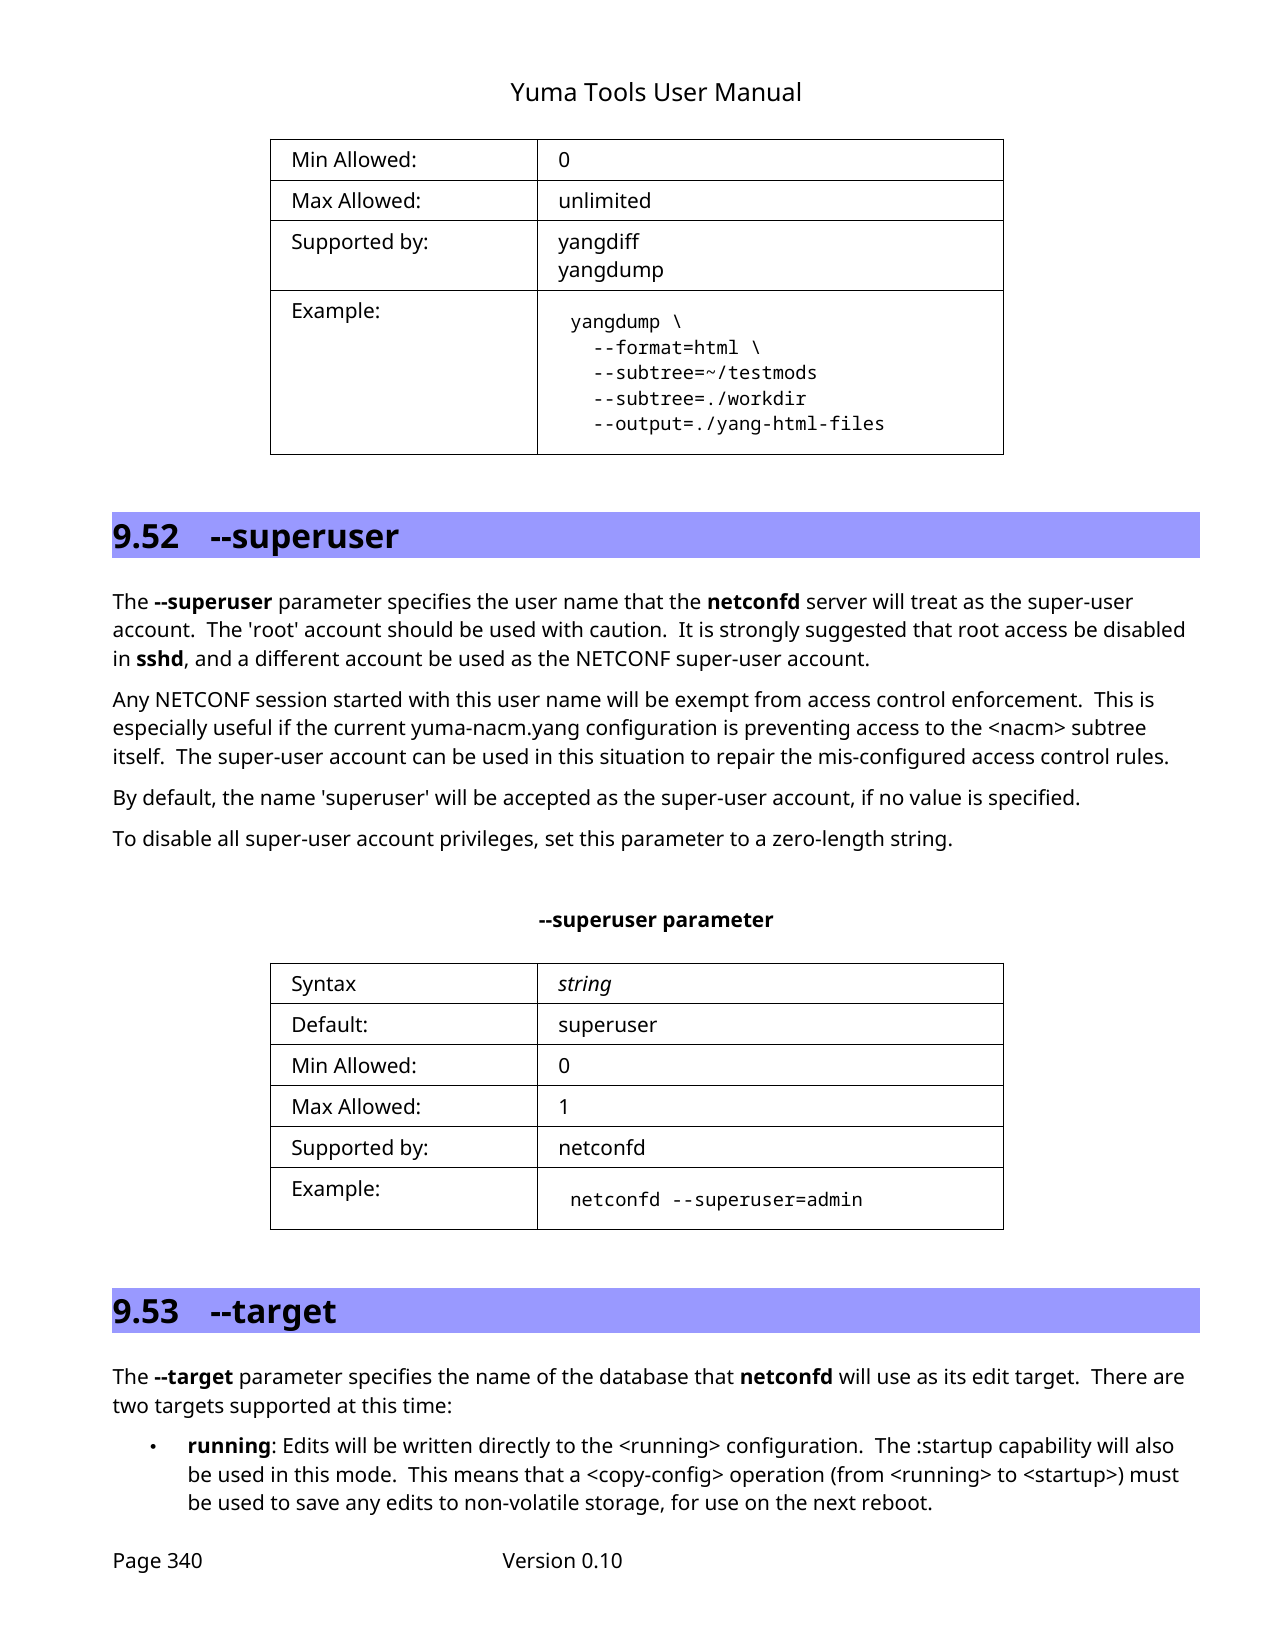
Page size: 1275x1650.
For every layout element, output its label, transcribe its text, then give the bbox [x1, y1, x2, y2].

table_header Syntax [271, 964, 537, 1003]
text By default, the name 'superuser' will be accepted as the super-user account, if no value is specified. [112, 783, 1200, 811]
table_cell 0 [538, 140, 1003, 179]
table_cell yangdump \ --format=html \ --subtree=~/testmods --subtree=./workdir --output=./yang-html-files [538, 291, 1003, 454]
list running: Edits will be written directly to the <running> configuration. The :startup capability will also be used in this mode. This means that a <copy-config> operation (from <running> to <startup>) must be used to save any edits to non-volatile storage, for use on the next reboot. [150, 1432, 1200, 1517]
table_cell Default: [271, 1004, 537, 1044]
subtitle --superuser parameter [127, 906, 1185, 934]
table_cell Supported by: [271, 221, 537, 290]
subtitle --target [112, 1288, 1200, 1333]
table_cell 0 [538, 1045, 1003, 1085]
text The --superuser parameter specifies the user name that the netconfd server will treat as the super-user account. The 'root' account should be used with caution. It is strongly suggested that root access be disabled in sshd, and a different account be used as the NETCONF super-user account. [112, 587, 1200, 672]
table_cell Example: [271, 1168, 537, 1229]
text To disable all super-user account privileges, set this parameter to a zero-length string. [112, 824, 1200, 852]
text The --target parameter specifies the name of the database that netconfd will use as its edit target. There are two targets supported at this time: [112, 1362, 1200, 1419]
table_cell yangdiff yangdump [538, 221, 1003, 290]
table_cell Supported by: [271, 1127, 537, 1167]
text Any NETCONF session started with this user name will be exempt from access control enforcement. This is especially useful if the current yuma-nacm.yang configuration is preventing access to the <nacm> subtree itself. The super-user account can be used in this situation to repair the mis-configured access control rules. [112, 685, 1200, 770]
table_cell netconfd --superuser=admin [538, 1168, 1003, 1229]
table_header string [538, 964, 1003, 1003]
table_cell Max Allowed: [271, 1086, 537, 1126]
table_cell 1 [538, 1086, 1003, 1126]
subtitle --superuser [112, 512, 1200, 558]
table_cell superuser [538, 1004, 1003, 1044]
table_cell Min Allowed: [271, 140, 537, 179]
table_cell Example: [271, 291, 537, 454]
table_cell Min Allowed: [271, 1045, 537, 1085]
table_cell Max Allowed: [271, 181, 537, 220]
table_cell netconfd [538, 1127, 1003, 1167]
table_cell unlimited [538, 181, 1003, 220]
